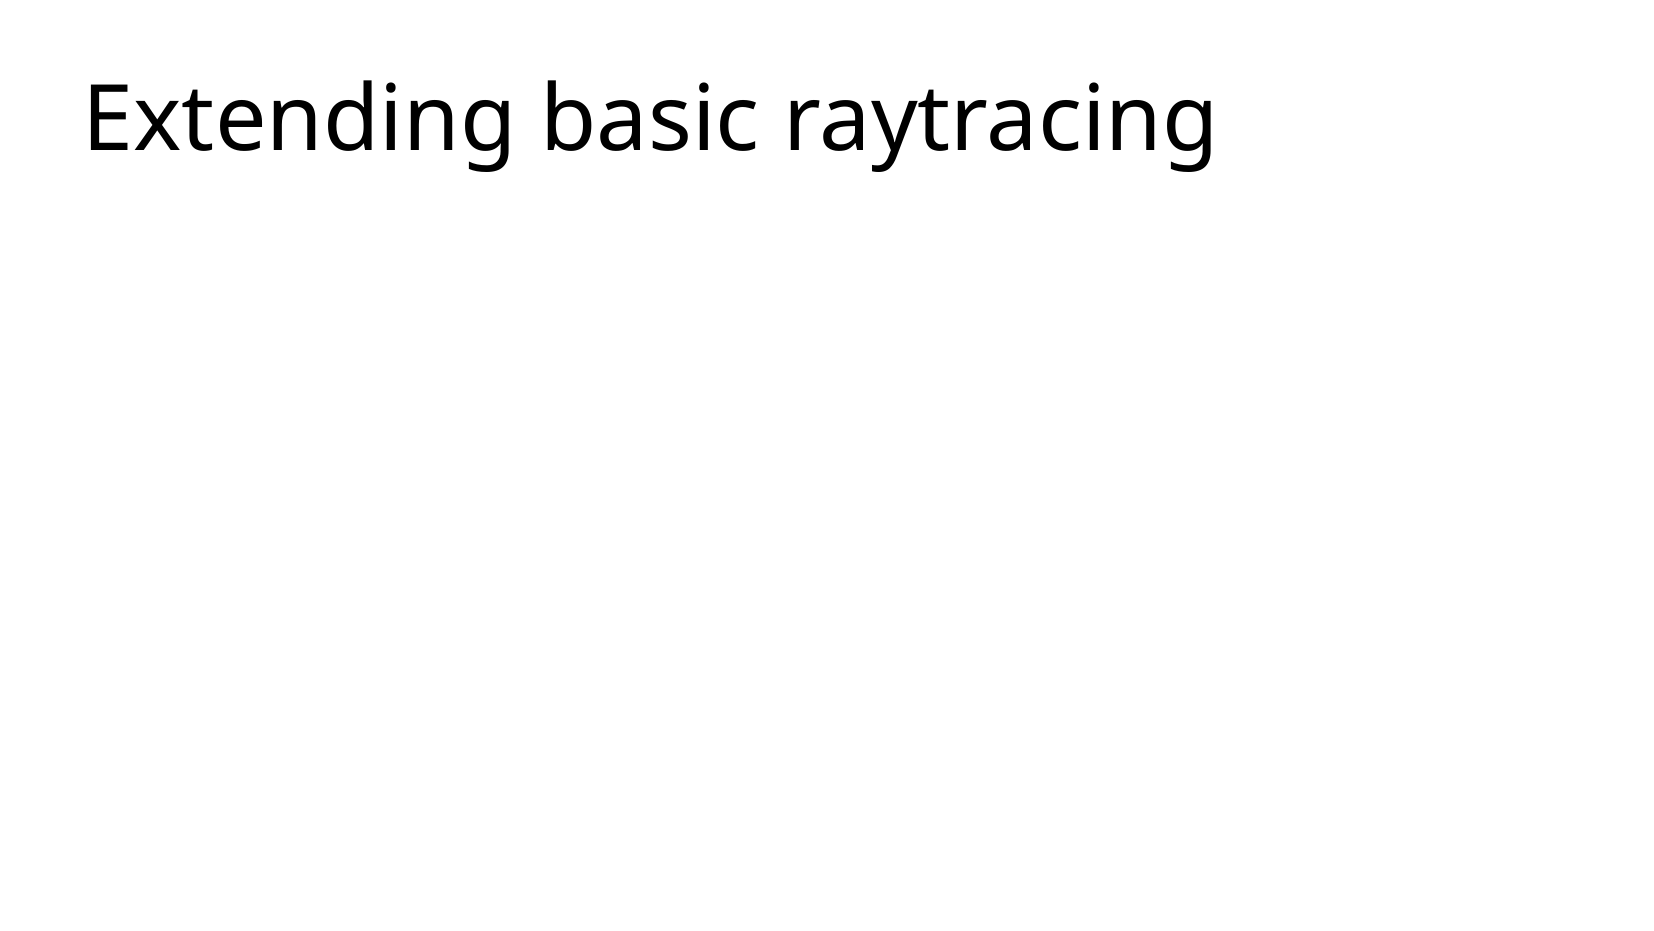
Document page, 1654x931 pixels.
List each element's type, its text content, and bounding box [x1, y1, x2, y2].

title Extending basic raytracing [82, 37, 1571, 193]
